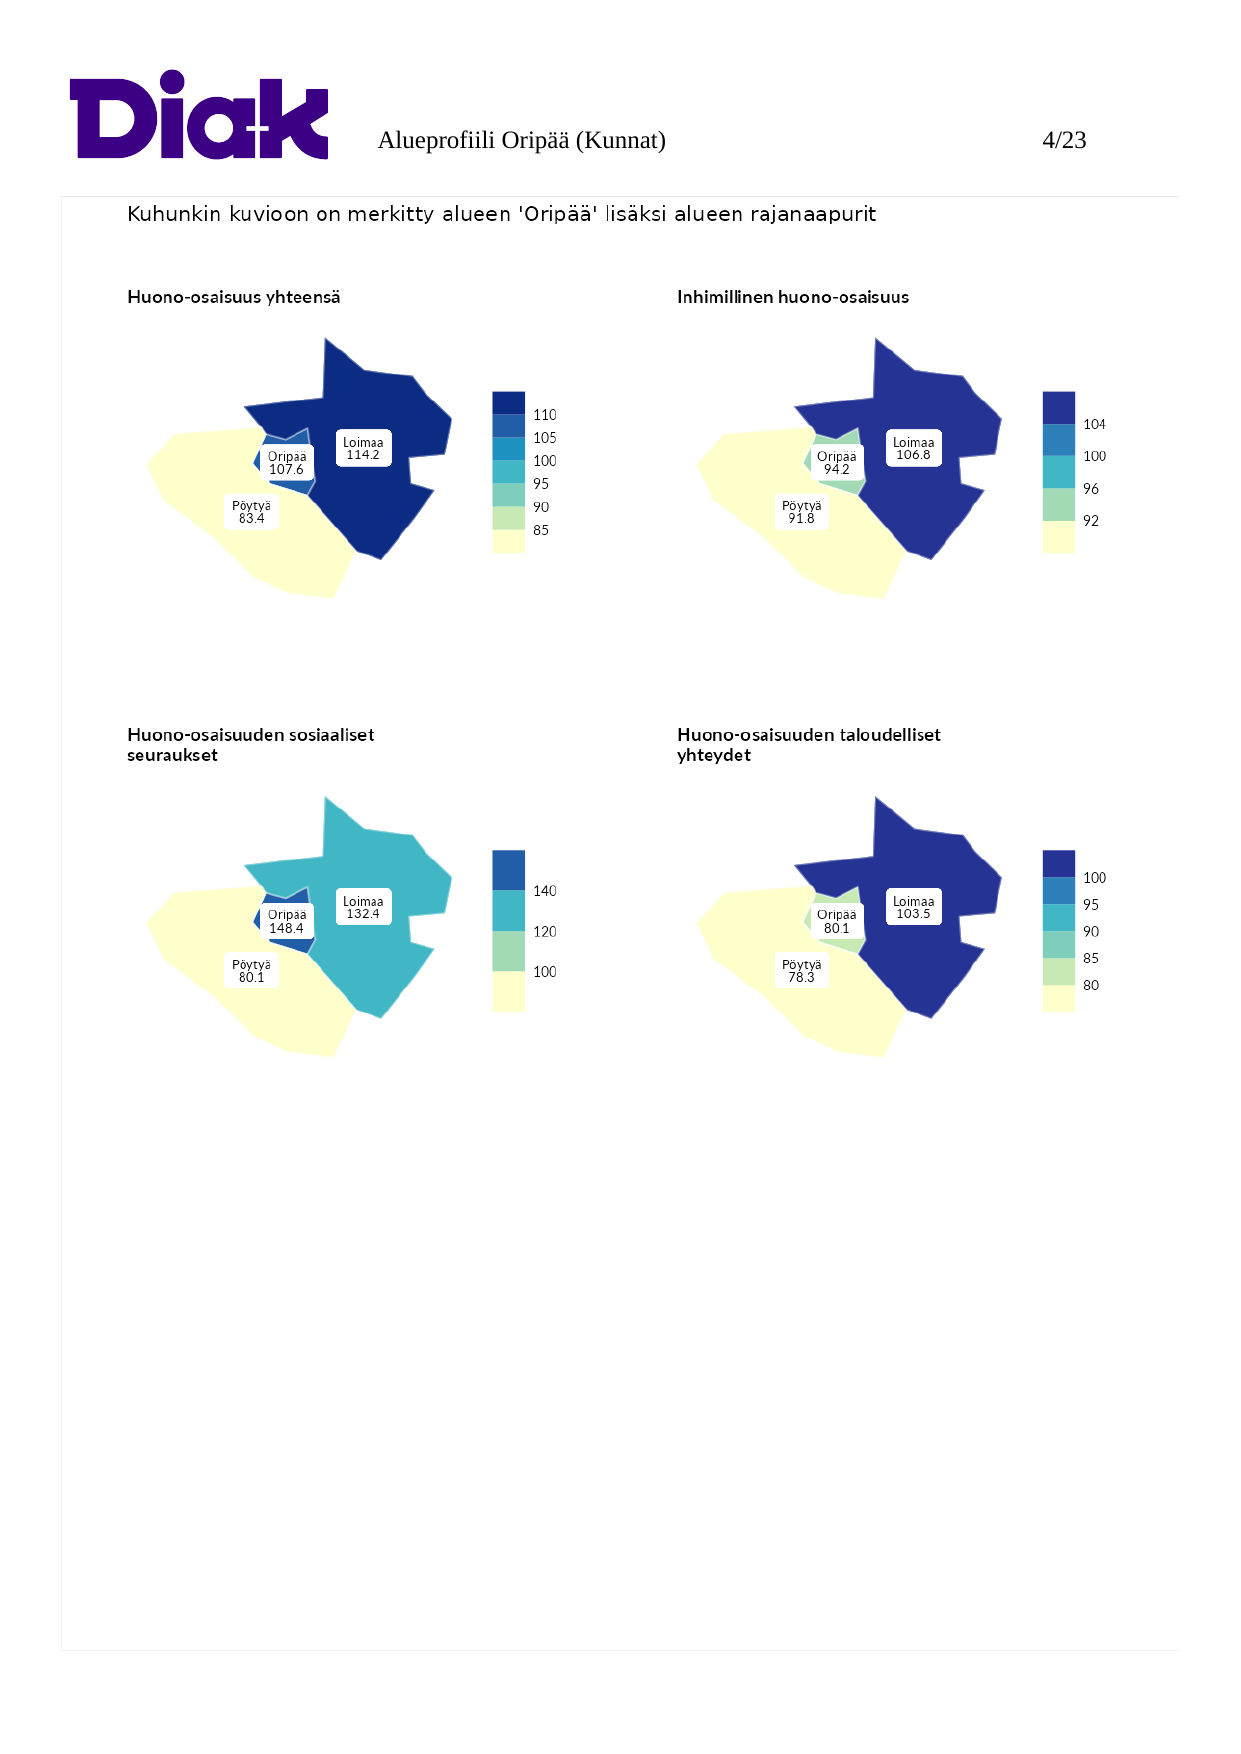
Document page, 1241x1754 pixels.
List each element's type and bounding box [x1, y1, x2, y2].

picture [61, 196, 1179, 1651]
